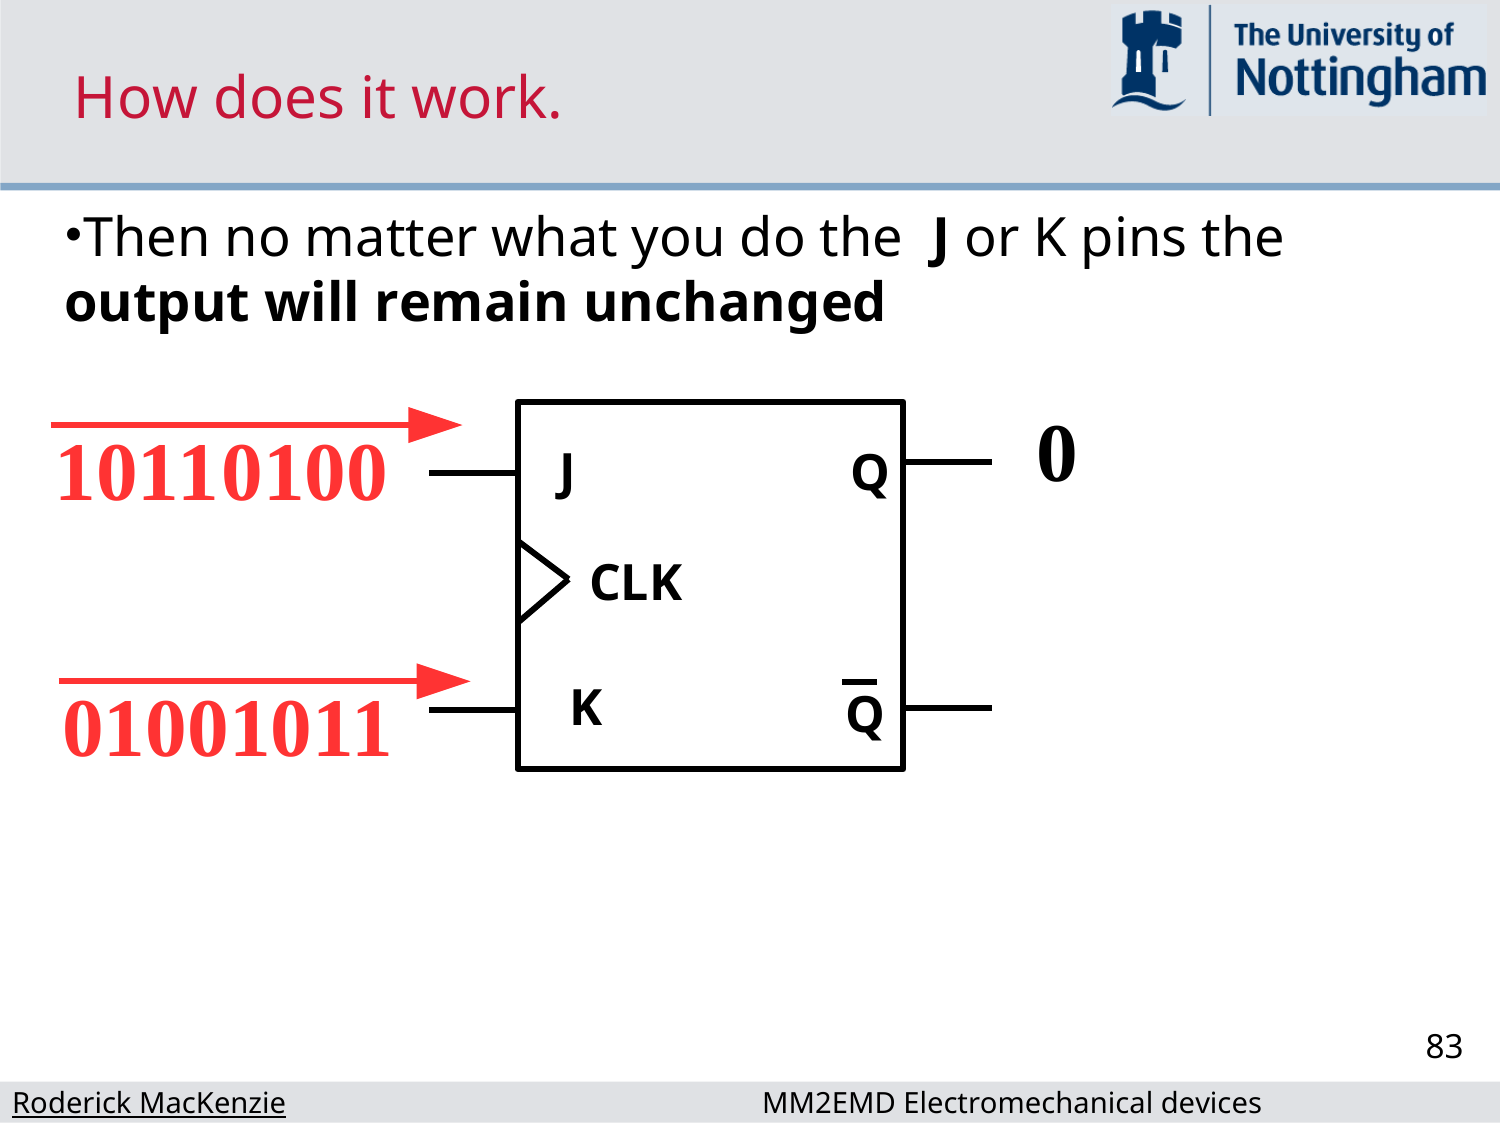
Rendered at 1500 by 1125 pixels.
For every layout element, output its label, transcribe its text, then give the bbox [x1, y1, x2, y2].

text_box 10110100 [39, 409, 423, 525]
text_box 0 [1022, 390, 1113, 506]
text_box CLK [574, 542, 723, 674]
text_box [1410, 1018, 1500, 1089]
text_box [517, 545, 563, 618]
text_box Q [830, 675, 894, 751]
text_box K [555, 668, 615, 743]
text_box Then no matter what you do the J or K pins the output will remain unchanged [49, 194, 1470, 340]
picture [1111, 4, 1487, 116]
text_box [517, 401, 904, 770]
text_box J [544, 432, 587, 508]
text_box 01001011 [47, 665, 431, 781]
text_box Q [835, 432, 899, 508]
title How does it work. [59, 43, 1128, 148]
